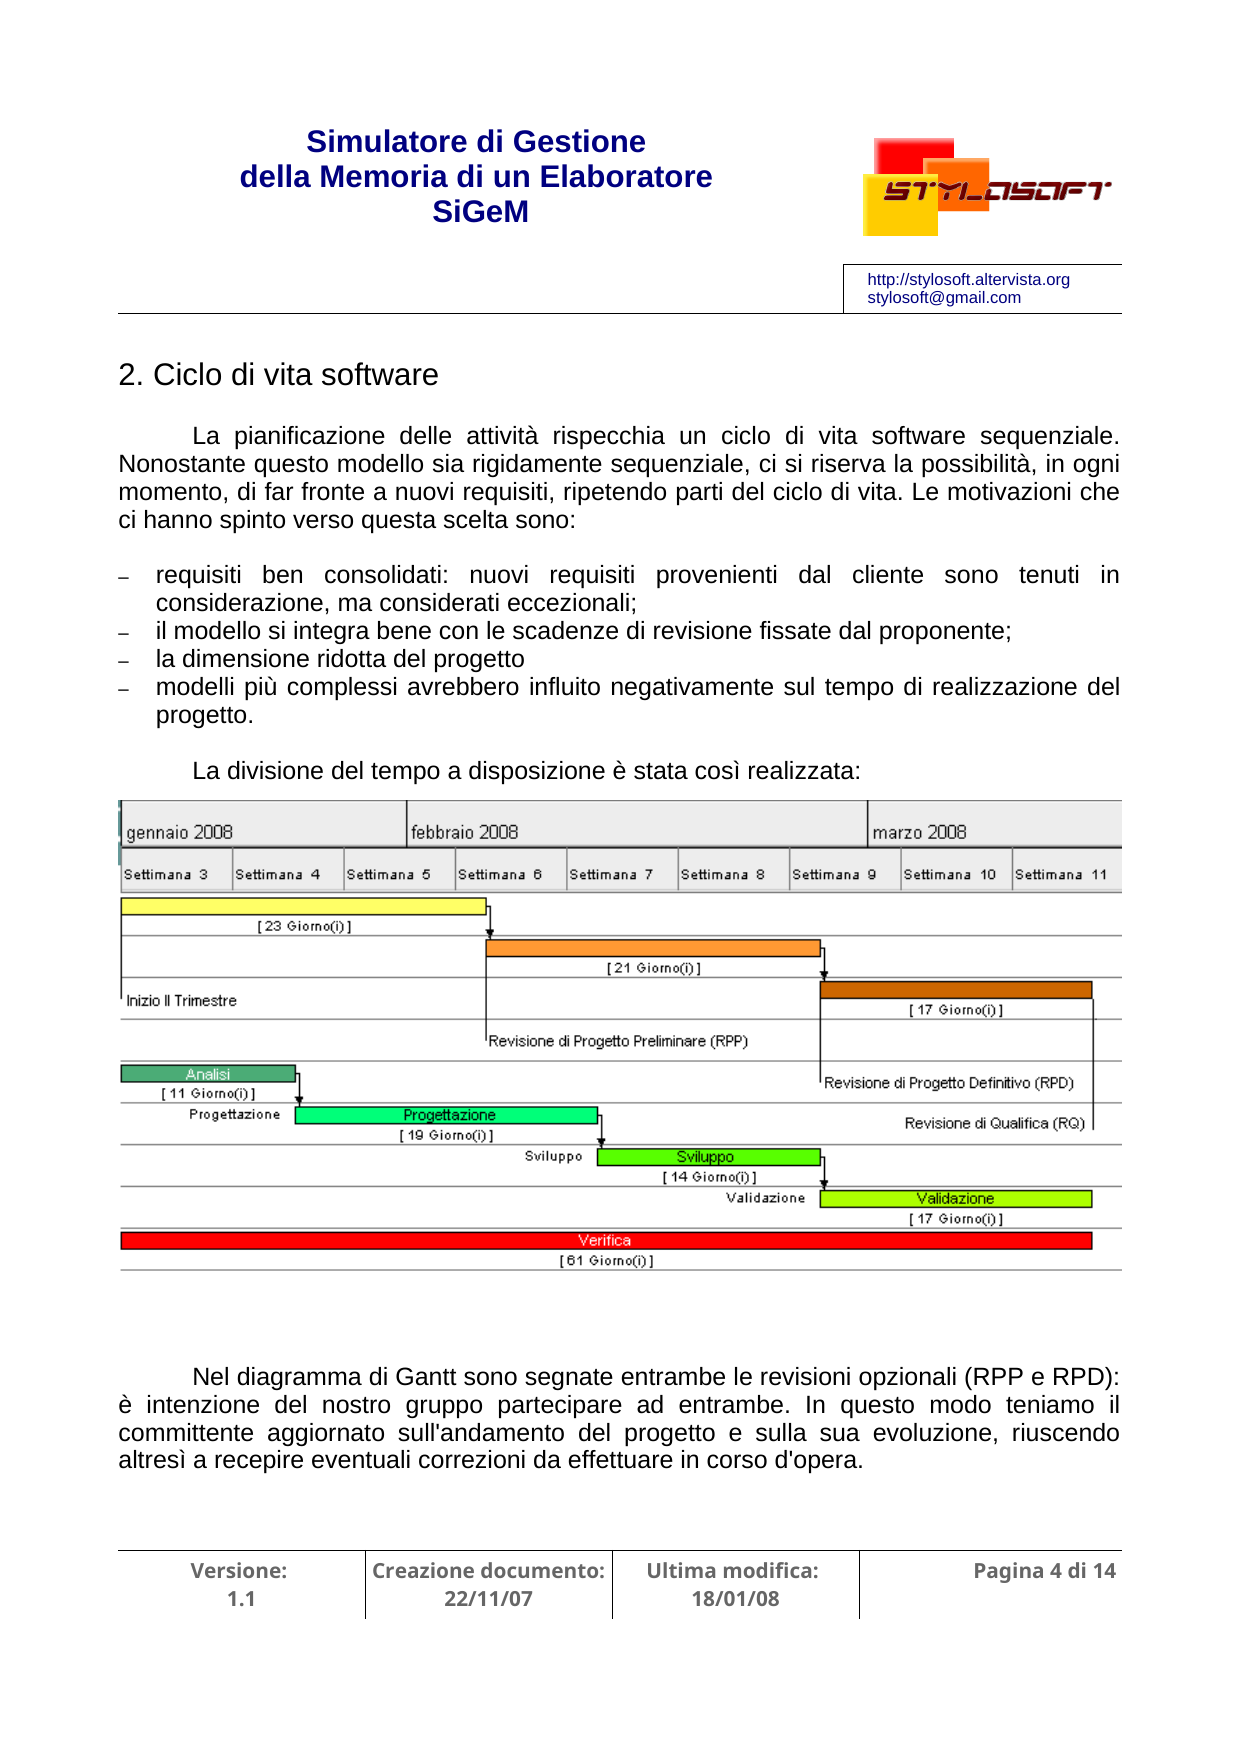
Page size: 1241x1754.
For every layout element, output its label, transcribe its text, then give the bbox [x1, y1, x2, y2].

picture [118, 800, 1122, 1335]
list il modello si integra bene con le scadenze di revisione fissate dal proponente; [118, 617, 1122, 645]
text La pianificazione delle attività rispecchia un ciclo di vita software sequenziale. Nonostante questo modello sia rigidamente sequenziale, ci si riserva la possibilità, in ogni momento, di far fronte a nuovi requisiti, ripetendo parti del ciclo di vita. Le motivazioni che ci hanno spinto verso questa scelta sono: [118, 422, 1122, 533]
picture [848, 123, 1117, 247]
text 2. Ciclo di vita software [118, 357, 1122, 391]
list requisiti ben consolidati: nuovi requisiti provenienti dal cliente sono tenuti in considerazione, ma considerati eccezionali; [118, 561, 1122, 617]
list la dimensione ridotta del progetto [118, 645, 1122, 673]
text Nel diagramma di Gantt sono segnate entrambe le revisioni opzionali (RPP e RPD): è intenzione del nostro gruppo partecipare ad entrambe. In questo modo teniamo il committente aggiornato sull'andamento del progetto e sulla sua evoluzione, riuscendo altresì a recepire eventuali correzioni da effettuare in corso d'opera. [118, 1363, 1122, 1474]
text La divisione del tempo a disposizione è stata così realizzata: [118, 757, 1122, 785]
list modelli più complessi avrebbero influito negativamente sul tempo di realizzazione del progetto. [118, 673, 1122, 729]
